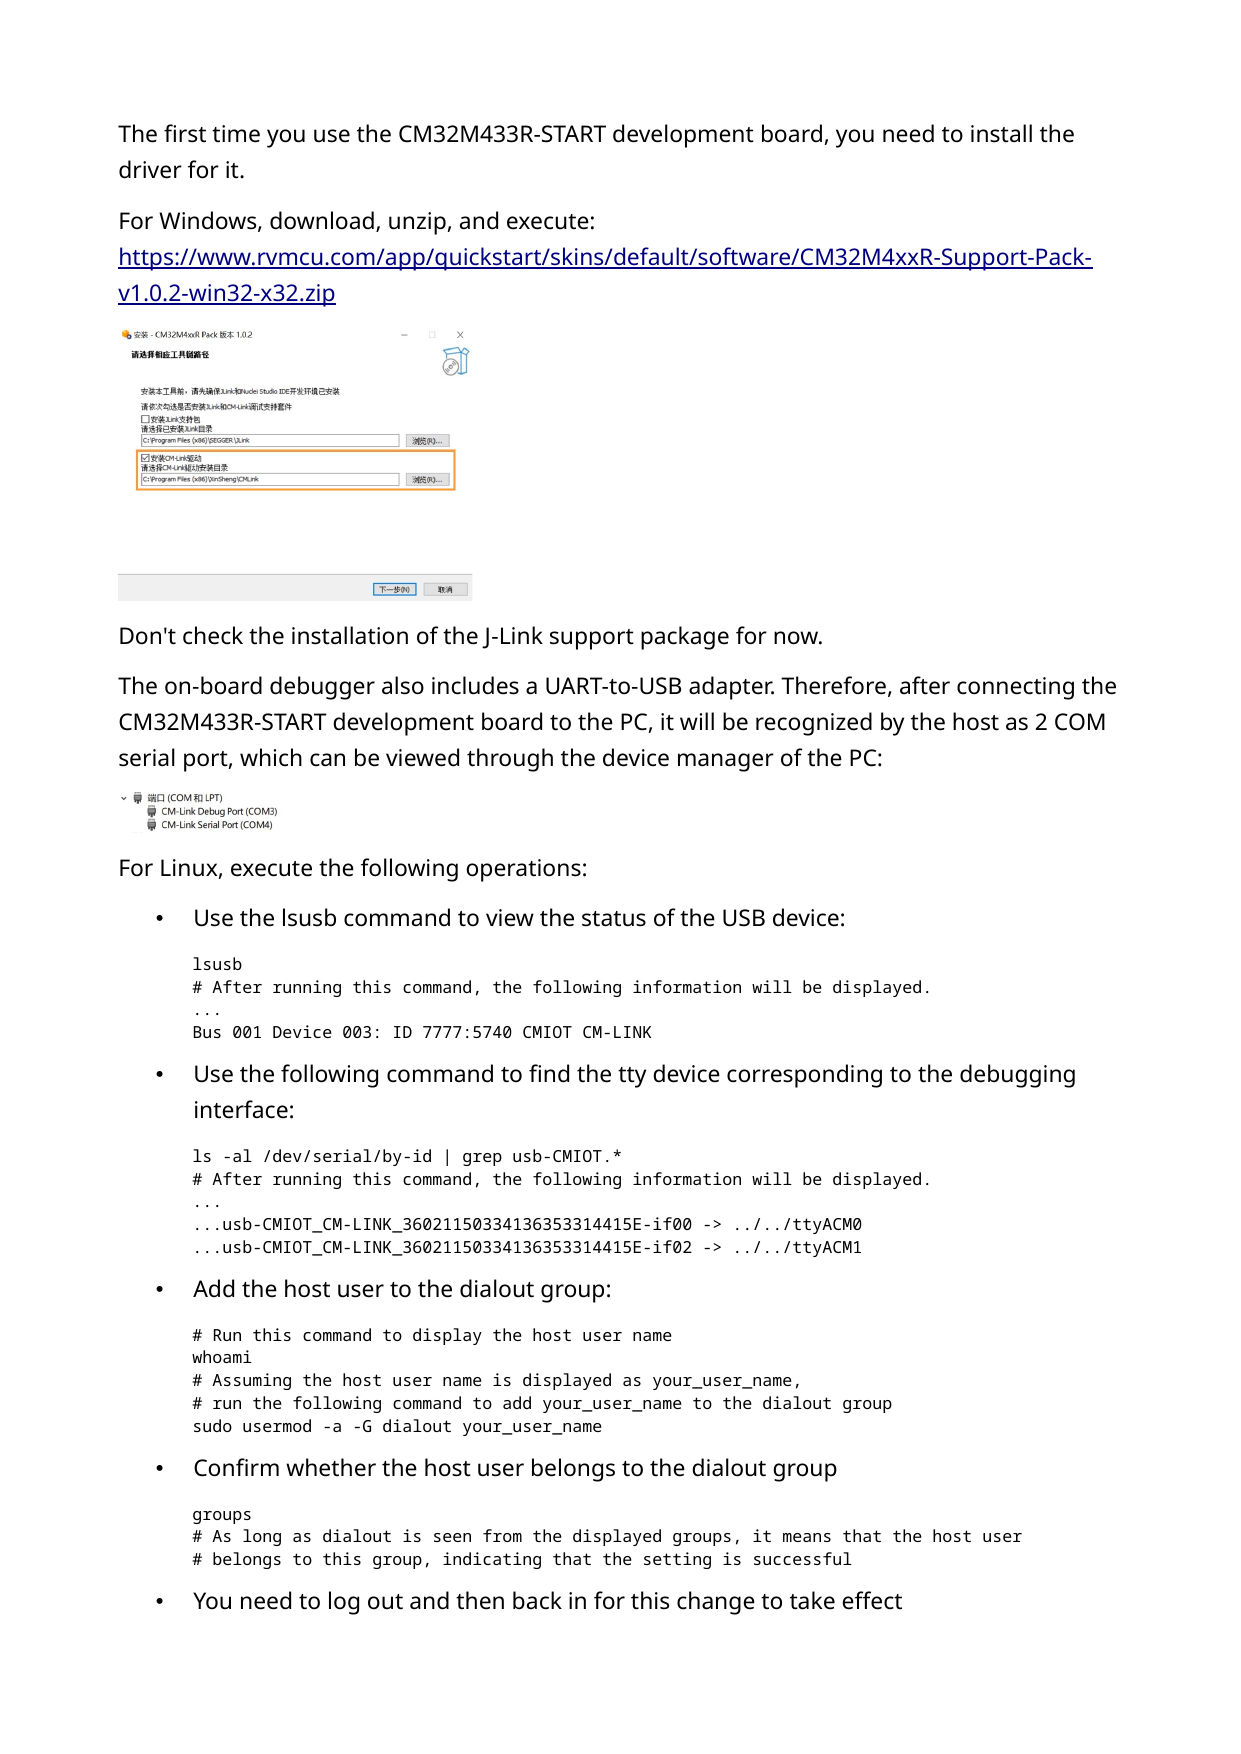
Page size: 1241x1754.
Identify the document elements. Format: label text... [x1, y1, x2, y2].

text For Windows, download, unzip, and execute: https://www.rvmcu.com/app/quickstart/skins/default/software/CM32M4xxR-Support-Pack-v1.0.2-win32-x32.zip [118, 204, 1122, 308]
list Use the following command to find the tty device corresponding to the debugging interface: [156, 1058, 1122, 1125]
picture [118, 792, 296, 833]
text Bus 001 Device 003: ID 7777:5740 CMIOT CM-LINK [192, 1021, 1122, 1043]
text # belongs to this group, indicating that the setting is successful [192, 1548, 1122, 1570]
text The on-board debugger also includes a UART-to-USB adapter. Therefore, after connecting the CM32M433R-START development board to the PC, it will be recognized by the host as 2 COM serial port, which can be viewed through the device manager of the PC: [118, 670, 1122, 773]
text # After running this command, the following information will be displayed. [192, 975, 1122, 998]
text # run the following command to add your_user_name to the dialout group [192, 1392, 1122, 1414]
text ls -al /dev/serial/by-id | grep usb-CMIOT.* [192, 1144, 1122, 1167]
text whoami [192, 1346, 1122, 1369]
text groups [192, 1502, 1122, 1525]
text ...usb-CMIOT_CM-LINK_36021150334136353314415E-if00 -> ../../ttyACM0 [192, 1213, 1122, 1235]
text # Run this command to display the host user name [192, 1323, 1122, 1346]
text For Linux, execute the following operations: [118, 851, 1122, 883]
text Don't check the installation of the J‑Link support package for now. [118, 620, 1122, 651]
text The first time you use the CM32M433R-START development board, you need to install the driver for it. [118, 118, 1122, 185]
list Use the lsusb command to view the status of the USB device: [156, 902, 1122, 933]
list Confirm whether the host user belongs to the dialout group [156, 1452, 1122, 1483]
list You need to log out and then back in for this change to take effect [156, 1585, 1122, 1616]
text ...usb-CMIOT_CM-LINK_36021150334136353314415E-if02 -> ../../ttyACM1 [192, 1235, 1122, 1258]
text ... [192, 998, 1122, 1021]
text sudo usermod -a -G dialout your_user_name [192, 1414, 1122, 1437]
picture [118, 327, 473, 601]
text ... [192, 1190, 1122, 1213]
list Add the host user to the dialout group: [156, 1273, 1122, 1304]
text lsusb [192, 952, 1122, 975]
text # Assuming the host user name is displayed as your_user_name, [192, 1369, 1122, 1392]
text # After running this command, the following information will be displayed. [192, 1167, 1122, 1190]
text # As long as dialout is seen from the displayed groups, it means that the host user [192, 1525, 1122, 1548]
